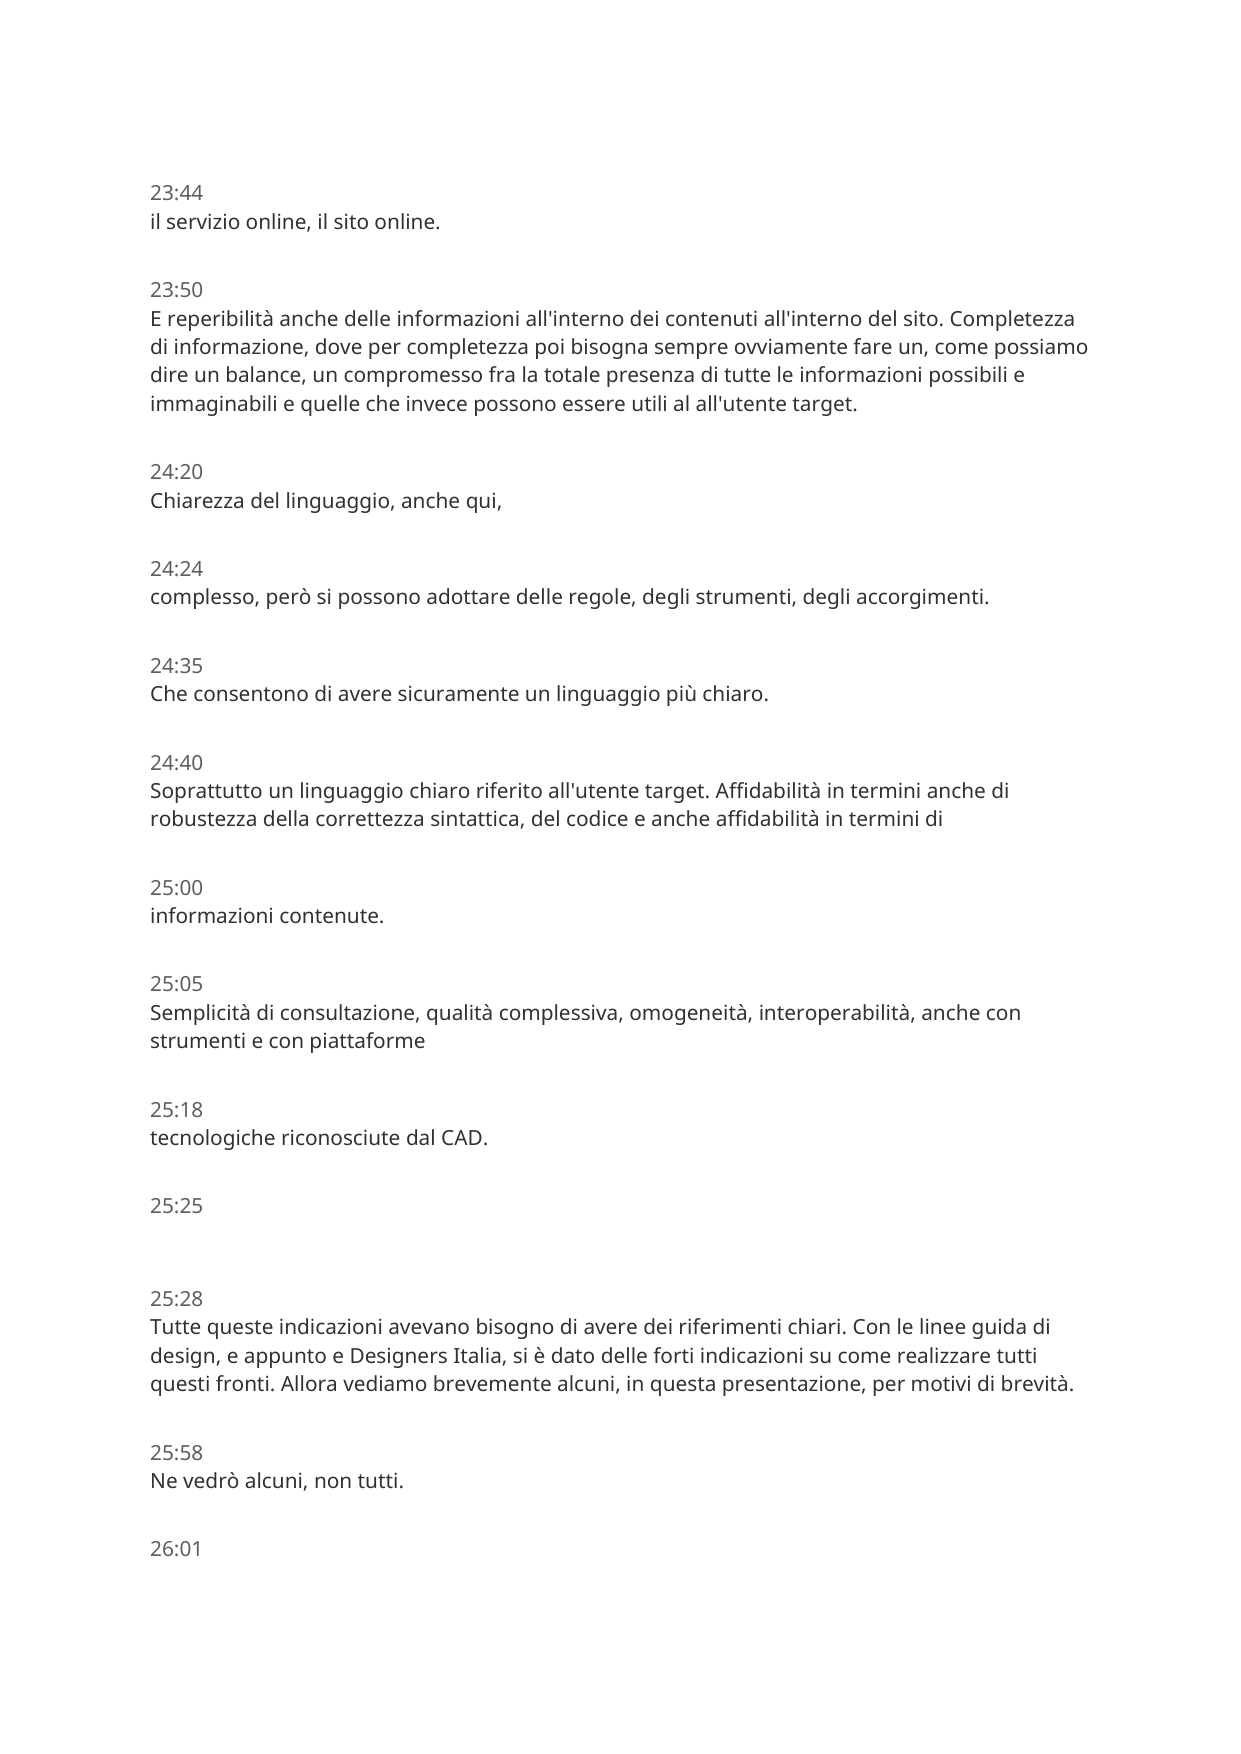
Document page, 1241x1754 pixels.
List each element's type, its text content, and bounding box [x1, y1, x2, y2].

text 23:44 il servizio online, il sito online. [150, 150, 1090, 235]
text 24:40 Soprattutto un linguaggio chiaro riferito all'utente target. Affidabilità in termini anche di robustezza della correttezza sintattica, del codice e anche affidabilità in termini di [150, 719, 1090, 833]
text 25:18 tecnologiche riconosciute dal CAD. [150, 1066, 1090, 1152]
text 26:01 [150, 1506, 1090, 1587]
text 25:58 Ne vedrò alcuni, non tutti. [150, 1409, 1090, 1494]
text 25:00 informazioni contenute. [150, 844, 1090, 930]
text 25:28 Tutte queste indicazioni avevano bisogno di avere dei riferimenti chiari. Con le linee guida di design, e appunto e Designers Italia, si è dato delle forti indicazioni su come realizzare tutti questi fronti. Allora vediamo brevemente alcuni, in questa presentazione, per motivi di brevità. [150, 1256, 1090, 1398]
text 24:35 Che consentono di avere sicuramente un linguaggio più chiaro. [150, 622, 1090, 708]
text 24:24 complesso, però si possono adottare delle regole, degli strumenti, degli accorgimenti. [150, 526, 1090, 611]
text 23:50 E reperibilità anche delle informazioni all'interno dei contenuti all'interno del sito. Completezza di informazione, dove per completezza poi bisogna sempre ovviamente fare un, come possiamo dire un balance, un compromesso fra la totale presenza di tutte le informazioni possibili e immaginabili e quelle che invece possono essere utili al all'utente target. [150, 247, 1090, 417]
text 24:20 Chiarezza del linguaggio, anche qui, [150, 429, 1090, 514]
text 25:25 [150, 1163, 1090, 1244]
text 25:05 Semplicità di consultazione, qualità complessiva, omogeneità, interoperabilità, anche con strumenti e con piattaforme [150, 941, 1090, 1055]
